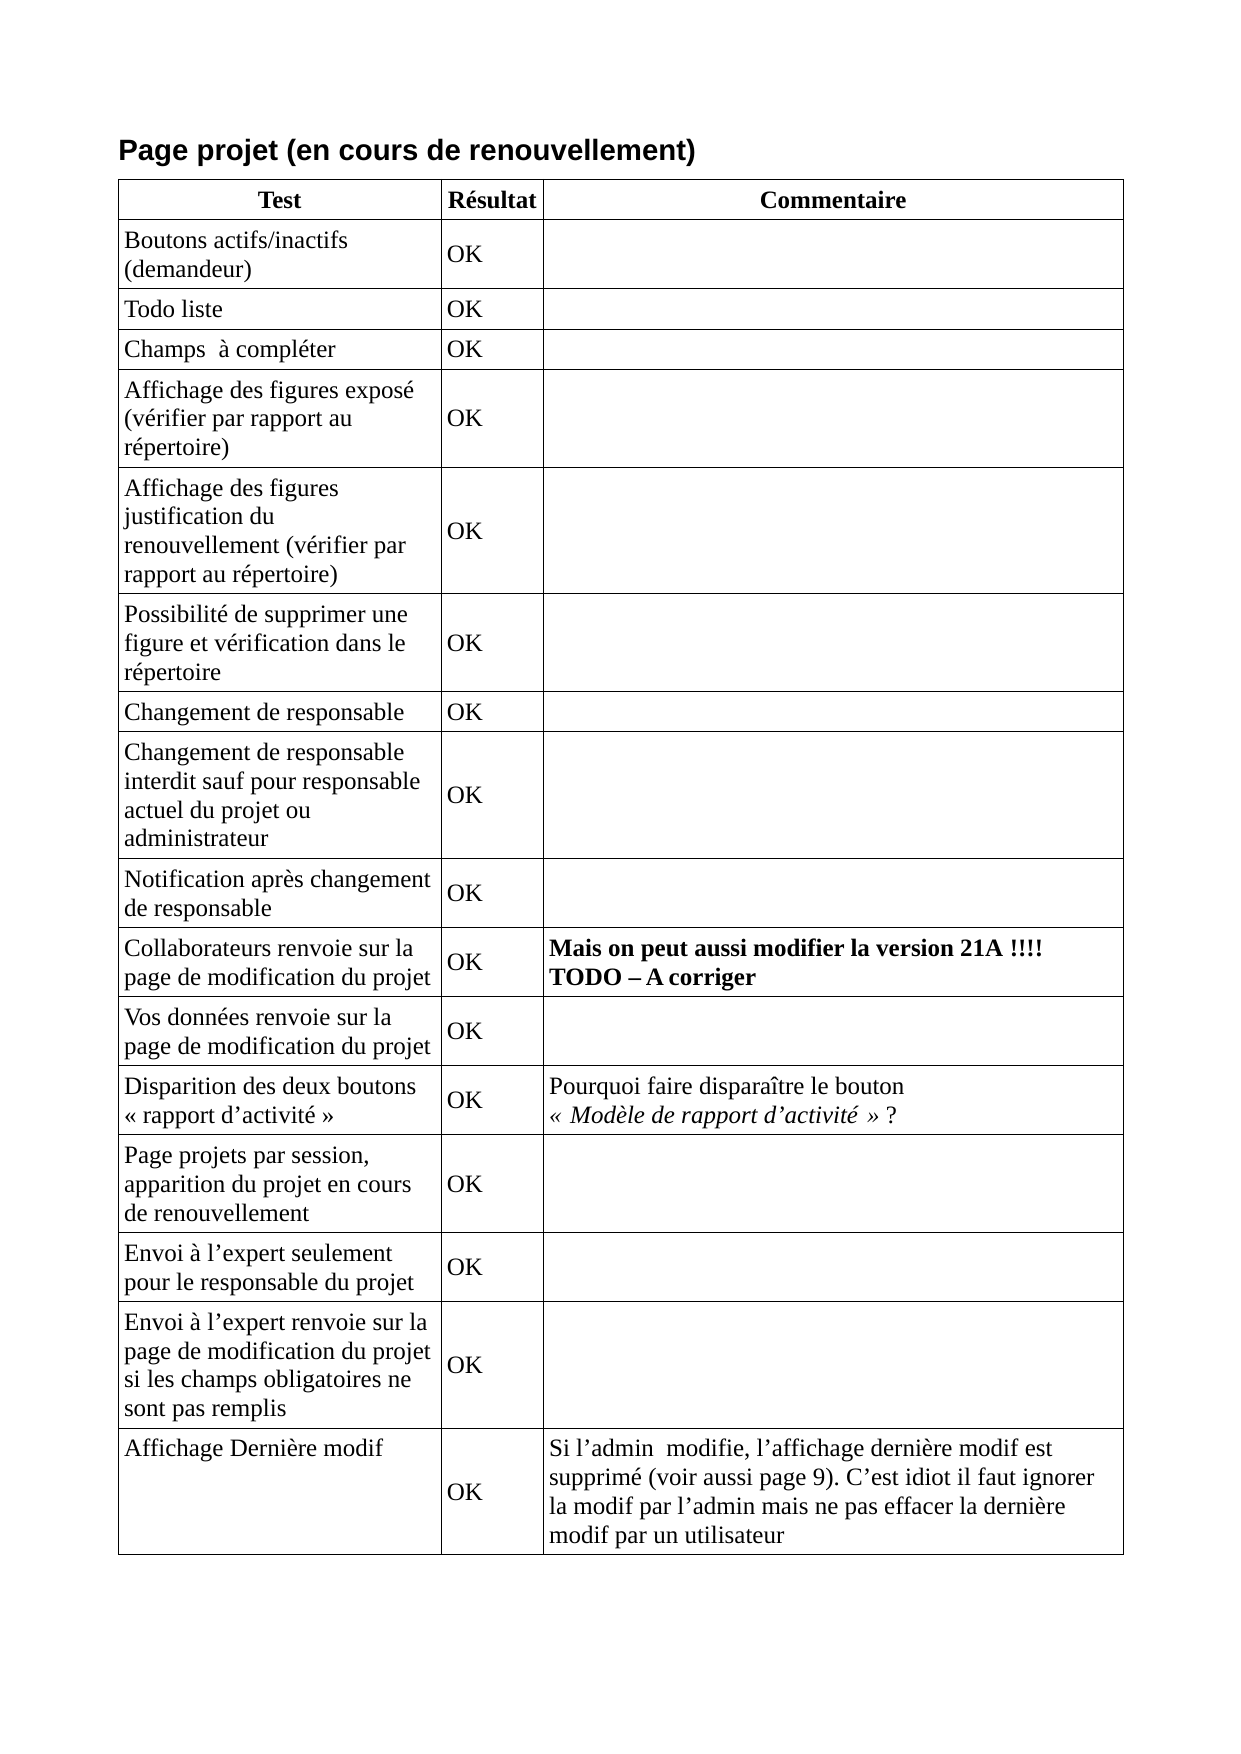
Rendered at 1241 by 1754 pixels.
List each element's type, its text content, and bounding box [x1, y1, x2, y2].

table_cell OK [442, 997, 543, 1065]
table_cell [544, 1302, 1123, 1428]
table_cell Page projets par session, apparition du projet en cours de renouvellement [119, 1135, 441, 1232]
table_header Commentaire [544, 180, 1123, 219]
table_cell OK [442, 1066, 543, 1134]
table_cell OK [442, 1429, 543, 1554]
table_cell [544, 997, 1123, 1065]
table_cell OK [442, 692, 543, 731]
table_cell Boutons actifs/inactifs (demandeur) [119, 220, 441, 288]
table_cell Champs à compléter [119, 330, 441, 369]
table_cell [544, 1233, 1123, 1301]
table_cell OK [442, 1302, 543, 1428]
table_cell [544, 220, 1123, 288]
table_cell Mais on peut aussi modifier la version 21A !!!! TODO – A corriger [544, 928, 1123, 996]
table_cell OK [442, 370, 543, 467]
table_cell [544, 289, 1123, 329]
table_cell OK [442, 468, 543, 593]
table_cell [544, 732, 1123, 858]
table_cell [544, 1135, 1123, 1232]
table_cell Collaborateurs renvoie sur la page de modification du projet [119, 928, 441, 996]
table_cell OK [442, 859, 543, 927]
table_cell [544, 468, 1123, 593]
table_cell Affichage Dernière modif [119, 1429, 441, 1554]
table_cell Disparition des deux boutons « rapport d’activité » [119, 1066, 441, 1134]
table_cell Affichage des figures exposé (vérifier par rapport au répertoire) [119, 370, 441, 467]
table_cell OK [442, 220, 543, 288]
table_cell Notification après changement de responsable [119, 859, 441, 927]
table_cell [544, 692, 1123, 731]
table_cell OK [442, 594, 543, 691]
table_header Test [119, 180, 441, 219]
table_cell OK [442, 330, 543, 369]
table_cell Affichage des figures justification du renouvellement (vérifier par rapport au répertoire) [119, 468, 441, 593]
table_cell [544, 594, 1123, 691]
table_header Résultat [442, 180, 543, 219]
table_cell Vos données renvoie sur la page de modification du projet [119, 997, 441, 1065]
table_cell OK [442, 1233, 543, 1301]
table_cell Si l’admin modifie, l’affichage dernière modif est supprimé (voir aussi page 9). C’est idiot il faut ignorer la modif par l’admin mais ne pas effacer la dernière modif par un utilisateur [544, 1429, 1123, 1554]
subtitle Page projet (en cours de renouvellement) [118, 133, 1122, 166]
table_cell Changement de responsable [119, 692, 441, 731]
table_cell OK [442, 1135, 543, 1232]
table_cell Todo liste [119, 289, 441, 329]
table_cell Pourquoi faire disparaître le bouton « Modèle de rapport d’activité » ? [544, 1066, 1123, 1134]
table_cell [544, 370, 1123, 467]
table_cell OK [442, 289, 543, 329]
table_cell Changement de responsable interdit sauf pour responsable actuel du projet ou administrateur [119, 732, 441, 858]
table_cell OK [442, 928, 543, 996]
table_cell [544, 330, 1123, 369]
table_cell Envoi à l’expert renvoie sur la page de modification du projet si les champs obligatoires ne sont pas remplis [119, 1302, 441, 1428]
table_cell Possibilité de supprimer une figure et vérification dans le répertoire [119, 594, 441, 691]
table_cell OK [442, 732, 543, 858]
table_cell Envoi à l’expert seulement pour le responsable du projet [119, 1233, 441, 1301]
table_cell [544, 859, 1123, 927]
